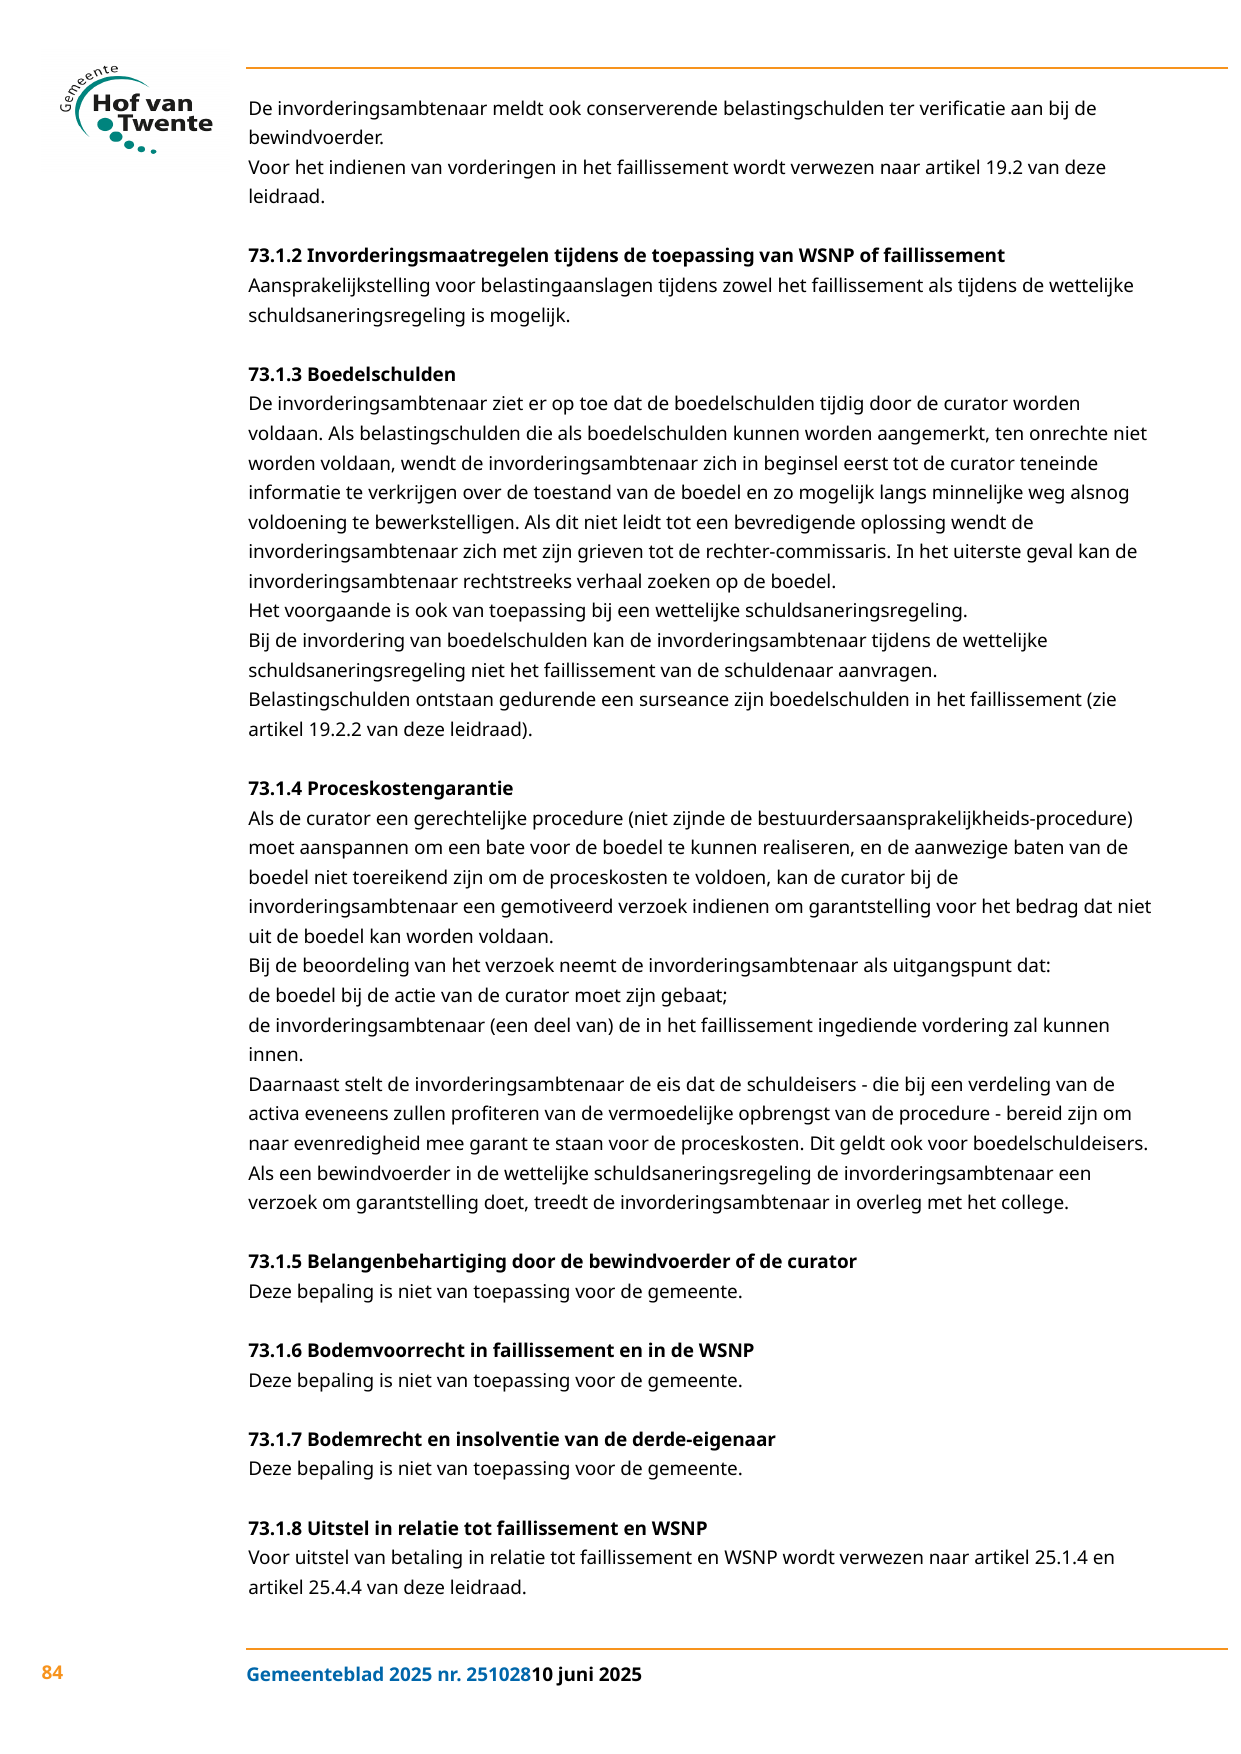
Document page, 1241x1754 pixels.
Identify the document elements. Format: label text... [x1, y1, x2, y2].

text De invorderingsambtenaar ziet er op toe dat de boedelschulden tijdig door de curator worden voldaan. Als belastingschulden die als boedelschulden kunnen worden aangemerkt, ten onrechte niet worden voldaan, wendt de invorderingsambtenaar zich in beginsel eerst tot de curator teneinde informatie te verkrijgen over de toestand van de boedel en zo mogelijk langs minnelijke weg alsnog voldoening te bewerkstelligen. Als dit niet leidt tot een bevredigende oplossing wendt de invorderingsambtenaar zich met zijn grieven tot de rechter-commissaris. In het uiterste geval kan de invorderingsambtenaar rechtstreeks verhaal zoeken op de boedel. [248, 391, 1152, 594]
text Voor het indienen van vorderingen in het faillissement wordt verwezen naar artikel 19.2 van deze leidraad. [248, 154, 1152, 209]
picture [41, 47, 231, 172]
text 73.1.2 Invorderingsmaatregelen tijdens de toepassing van WSNP of faillissement [248, 243, 1152, 268]
text Deze bepaling is niet van toepassing voor de gemeente. [248, 1278, 1152, 1304]
text Als de curator een gerechtelijke procedure (niet zijnde de bestuurdersaansprakelijkheids-procedure) moet aanspannen om een bate voor de boedel te kunnen realiseren, en de aanwezige baten van de boedel niet toereikend zijn om de proceskosten te voldoen, kan de curator bij de invorderingsambtenaar een gemotiveerd verzoek indienen om garantstelling voor het bedrag dat niet uit de boedel kan worden voldaan. [248, 805, 1152, 949]
text 73.1.6 Bodemvoorrecht in faillissement en in de WSNP [248, 1337, 1152, 1363]
text 73.1.5 Belangenbehartiging door de bewindvoerder of de curator [248, 1248, 1152, 1274]
text 73.1.8 Uitstel in relatie tot faillissement en WSNP [248, 1515, 1152, 1541]
text de invorderingsambtenaar (een deel van) de in het faillissement ingediende vordering zal kunnen innen. [248, 1012, 1152, 1067]
text Deze bepaling is niet van toepassing voor de gemeente. [248, 1456, 1152, 1481]
text De invorderingsambtenaar meldt ook conserverende belastingschulden ter verificatie aan bij de bewindvoerder. [248, 95, 1152, 150]
text Het voorgaande is ook van toepassing bij een wettelijke schuldsaneringsregeling. [248, 598, 1152, 623]
text de boedel bij de actie van de curator moet zijn gebaat; [248, 982, 1152, 1008]
text Bij de beoordeling van het verzoek neemt de invorderingsambtenaar als uitgangspunt dat: [248, 953, 1152, 978]
text Bij de invordering van boedelschulden kan de invorderingsambtenaar tijdens de wettelijke schuldsaneringsregeling niet het faillissement van de schuldenaar aanvragen. [248, 627, 1152, 683]
text 73.1.3 Boedelschulden [248, 361, 1152, 387]
text Aansprakelijkstelling voor belastingaanslagen tijdens zowel het faillissement als tijdens de wettelijke schuldsaneringsregeling is mogelijk. [248, 272, 1152, 328]
text 73.1.4 Proceskostengarantie [248, 775, 1152, 801]
text Voor uitstel van betaling in relatie tot faillissement en WSNP wordt verwezen naar artikel 25.1.4 en artikel 25.4.4 van deze leidraad. [248, 1544, 1152, 1600]
text 73.1.7 Bodemrecht en insolventie van de derde-eigenaar [248, 1426, 1152, 1452]
text Daarnaast stelt de invorderingsambtenaar de eis dat de schuldeisers - die bij een verdeling van de activa eveneens zullen profiteren van de vermoedelijke opbrengst van de procedure - bereid zijn om naar evenredigheid mee garant te staan voor de proceskosten. Dit geldt ook voor boedelschuldeisers. Als een bewindvoerder in de wettelijke schuldsaneringsregeling de invorderingsambtenaar een verzoek om garantstelling doet, treedt de invorderingsambtenaar in overleg met het college. [248, 1071, 1152, 1215]
text Deze bepaling is niet van toepassing voor de gemeente. [248, 1367, 1152, 1393]
text Belastingschulden ontstaan gedurende een surseance zijn boedelschulden in het faillissement (zie artikel 19.2.2 van deze leidraad). [248, 686, 1152, 742]
